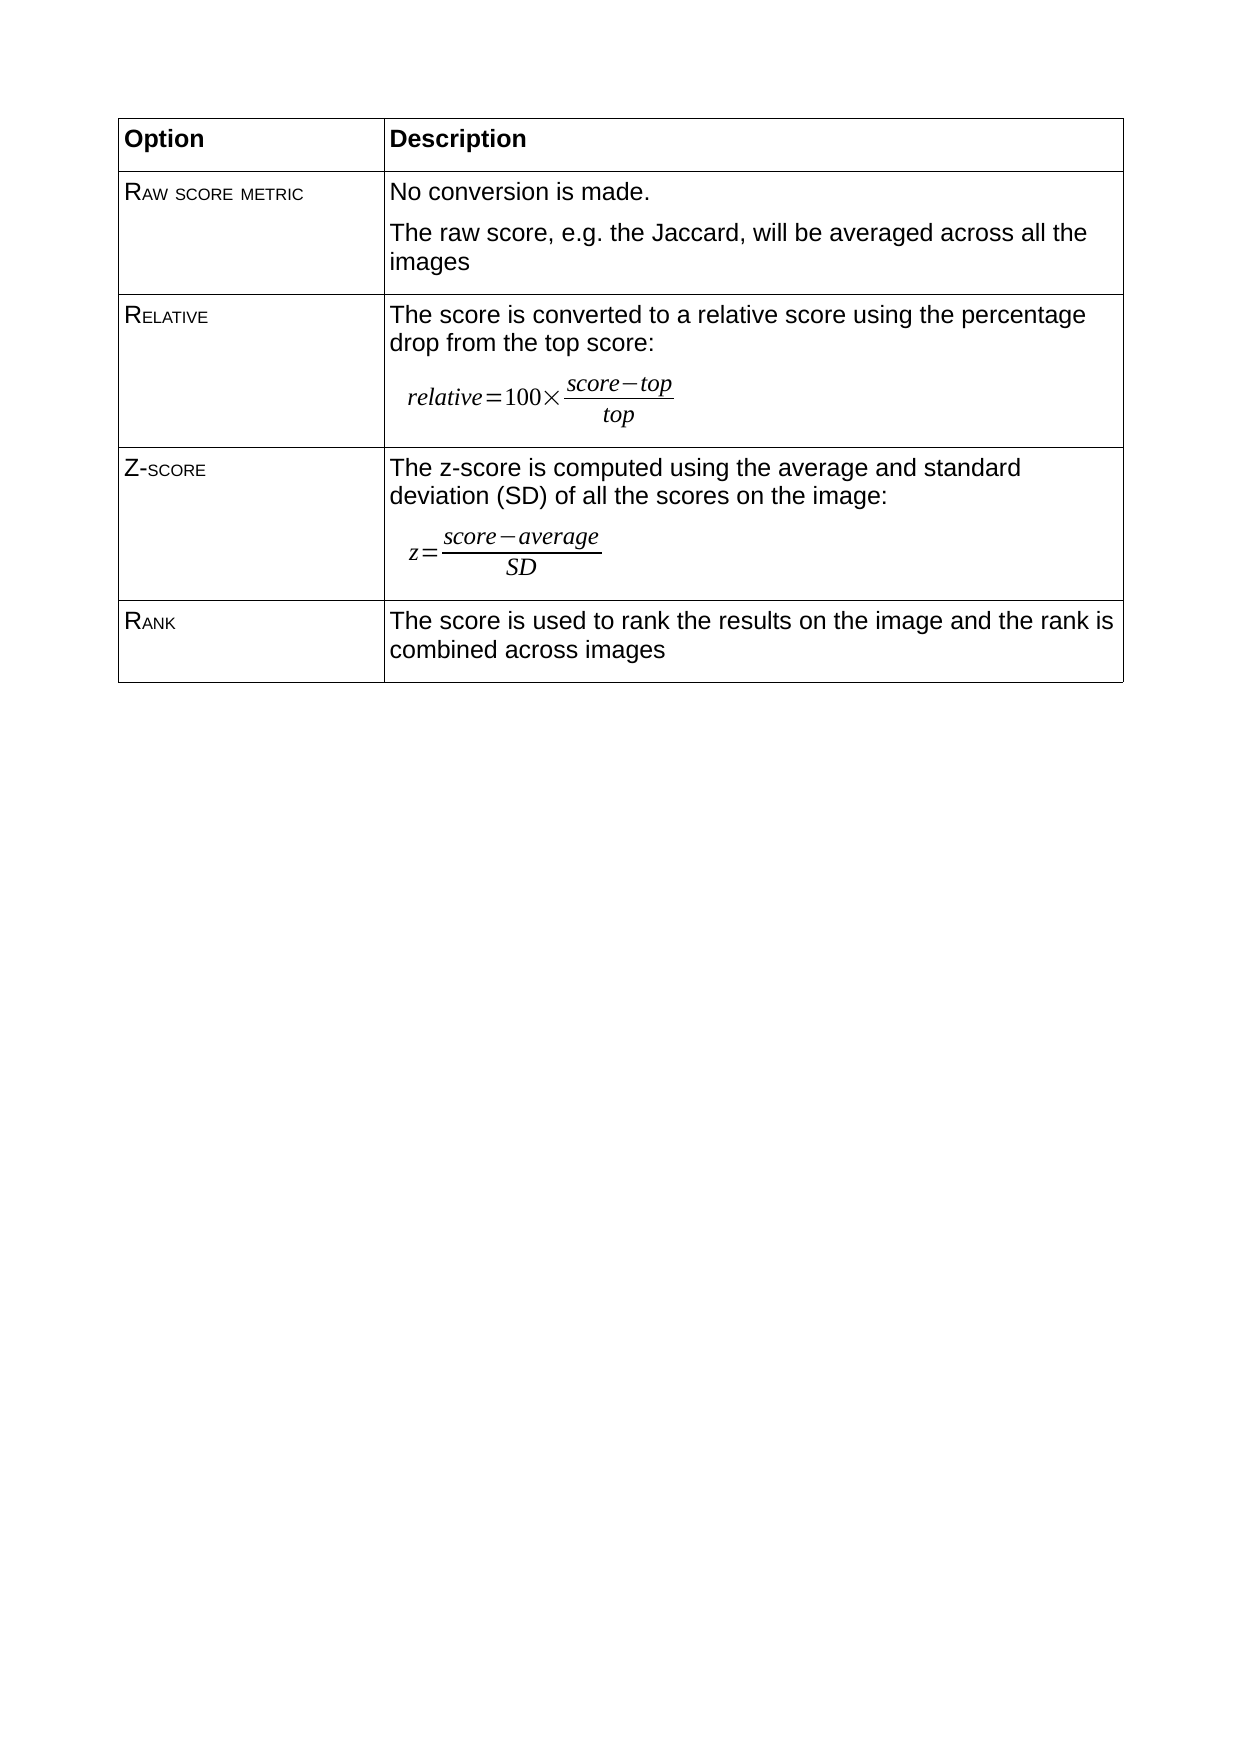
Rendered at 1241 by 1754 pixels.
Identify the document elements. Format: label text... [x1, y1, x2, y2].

table_cell The score is used to rank the results on the image and the rank is combined across images [385, 601, 1123, 682]
table_header Description [385, 119, 1123, 171]
table_cell No conversion is made. The raw score, e.g. the Jaccard, will be averaged across all the images [385, 172, 1123, 294]
table_cell Rank [119, 601, 384, 682]
table_cell Relative [119, 295, 384, 447]
table_cell The z-score is computed using the average and standard deviation (SD) of all the scores on the image: [385, 448, 1123, 600]
table_cell Z-score [119, 448, 384, 600]
table_cell Raw score metric [119, 172, 384, 294]
table_header Option [119, 119, 384, 171]
table_cell The score is converted to a relative score using the percentage drop from the top score: [385, 295, 1123, 447]
